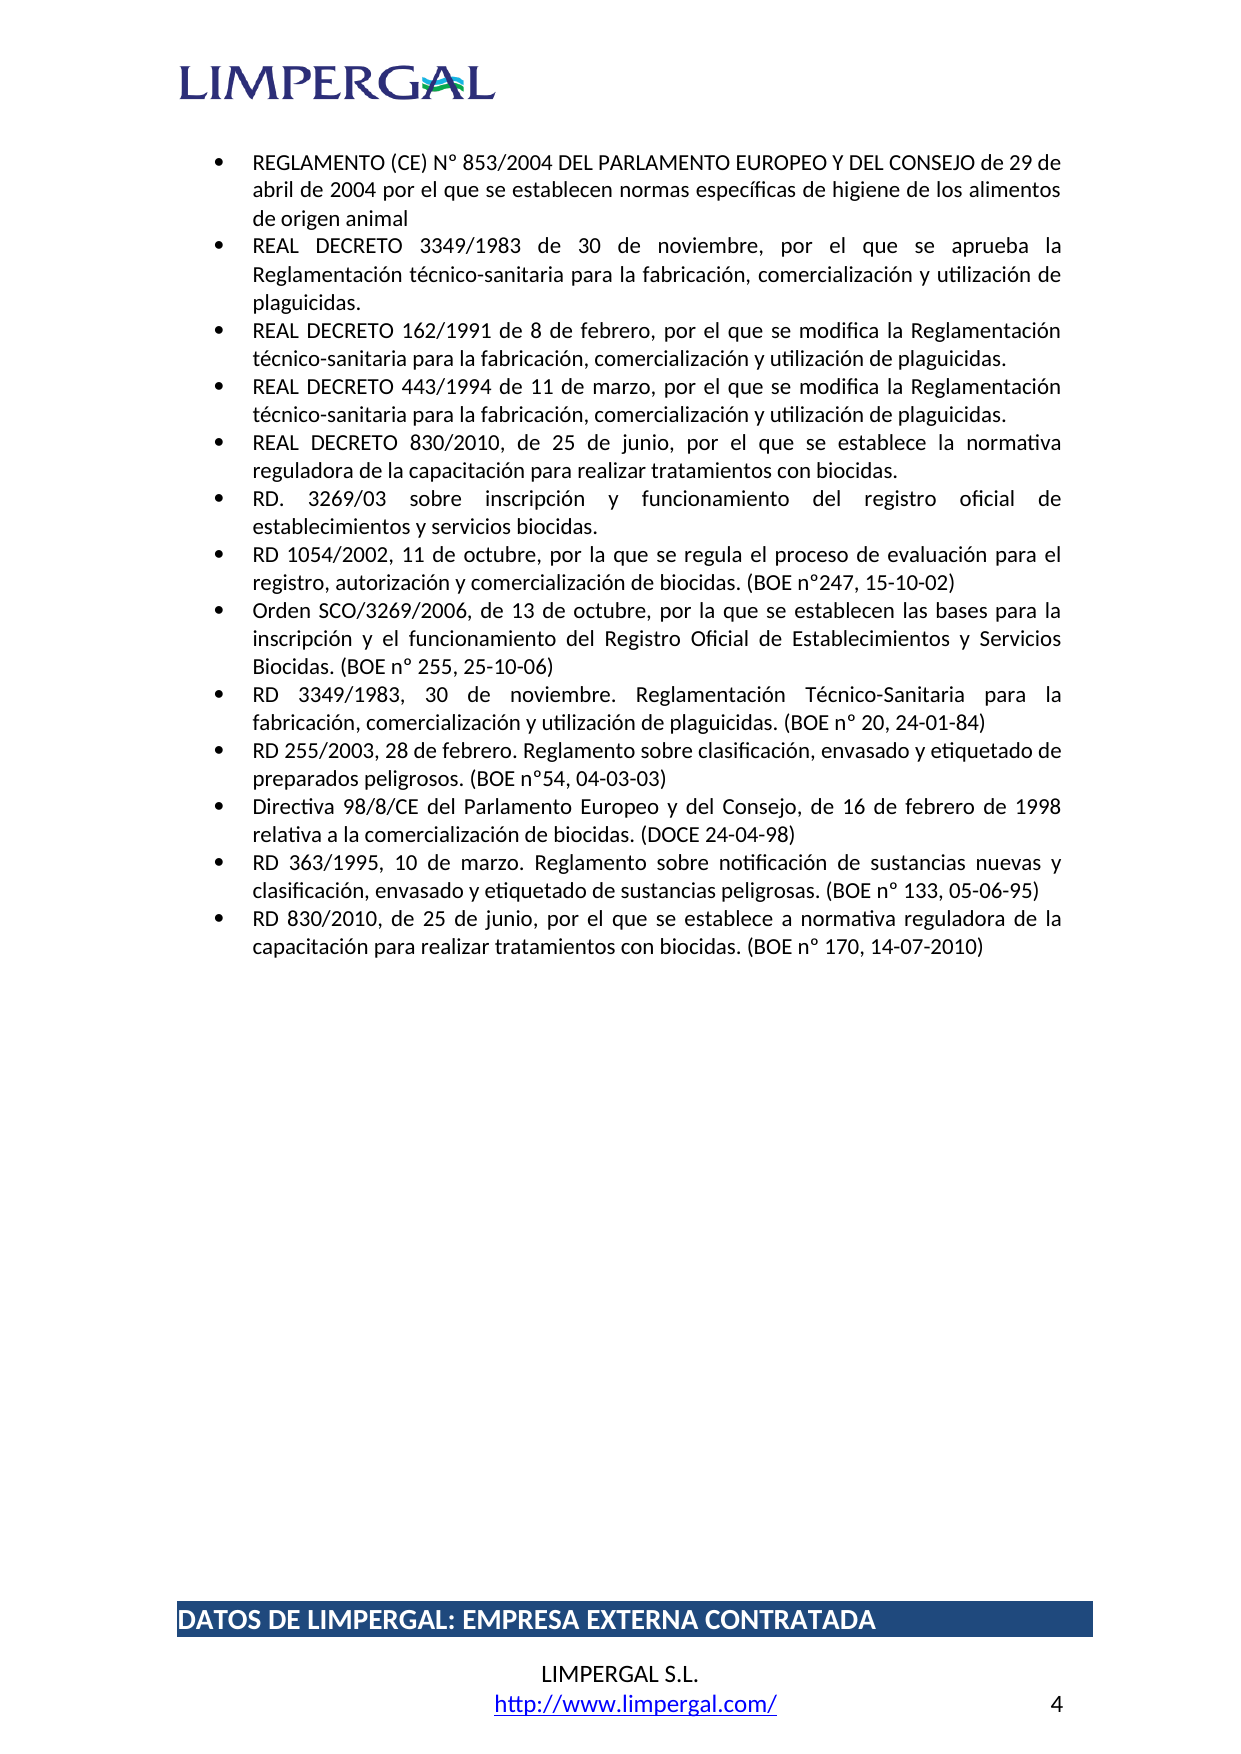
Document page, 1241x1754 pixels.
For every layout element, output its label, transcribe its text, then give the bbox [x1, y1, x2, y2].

list RD 830/2010, de 25 de junio, por el que se establece a normativa reguladora de la capacitación para realizar tratamientos con biocidas. (BOE nº 170, 14-07-2010) [215, 904, 1063, 960]
list RD 363/1995, 10 de marzo. Reglamento sobre notificación de sustancias nuevas y clasificación, envasado y etiquetado de sustancias peligrosas. (BOE nº 133, 05-06-95) [215, 848, 1063, 904]
list Directiva 98/8/CE del Parlamento Europeo y del Consejo, de 16 de febrero de 1998 relativa a la comercialización de biocidas. (DOCE 24-04-98) [215, 792, 1063, 848]
list RD 3349/1983, 30 de noviembre. Reglamentación Técnico-Sanitaria para la fabricación, comercialización y utilización de plaguicidas. (BOE nº 20, 24-01-84) [215, 680, 1063, 736]
list REAL DECRETO 162/1991 de 8 de febrero, por el que se modifica la Reglamentación técnico-sanitaria para la fabricación, comercialización y utilización de plaguicidas. [215, 316, 1063, 372]
list Orden SCO/3269/2006, de 13 de octubre, por la que se establecen las bases para la inscripción y el funcionamiento del Registro Oficial de Establecimientos y Servicios Biocidas. (BOE nº 255, 25-10-06) [215, 596, 1063, 680]
text DATOS DE LIMPERGAL: EMPRESA EXTERNA CONTRATADA [177, 1601, 1093, 1637]
picture [177, 44, 498, 103]
list REAL DECRETO 3349/1983 de 30 de noviembre, por el que se aprueba la Reglamentación técnico-sanitaria para la fabricación, comercialización y utilización de plaguicidas. [215, 232, 1063, 316]
list REAL DECRETO 443/1994 de 11 de marzo, por el que se modifica la Reglamentación técnico-sanitaria para la fabricación, comercialización y utilización de plaguicidas. [215, 372, 1063, 428]
list REGLAMENTO (CE) Nº 853/2004 DEL PARLAMENTO EUROPEO Y DEL CONSEJO de 29 de abril de 2004 por el que se establecen normas específicas de higiene de los alimentos de origen animal [215, 148, 1063, 232]
list RD. 3269/03 sobre inscripción y funcionamiento del registro oficial de establecimientos y servicios biocidas. [215, 484, 1063, 540]
list RD 1054/2002, 11 de octubre, por la que se regula el proceso de evaluación para el registro, autorización y comercialización de biocidas. (BOE nº247, 15-10-02) [215, 540, 1063, 596]
list RD 255/2003, 28 de febrero. Reglamento sobre clasificación, envasado y etiquetado de preparados peligrosos. (BOE nº54, 04-03-03) [215, 736, 1063, 792]
list REAL DECRETO 830/2010, de 25 de junio, por el que se establece la normativa reguladora de la capacitación para realizar tratamientos con biocidas. [215, 428, 1063, 484]
